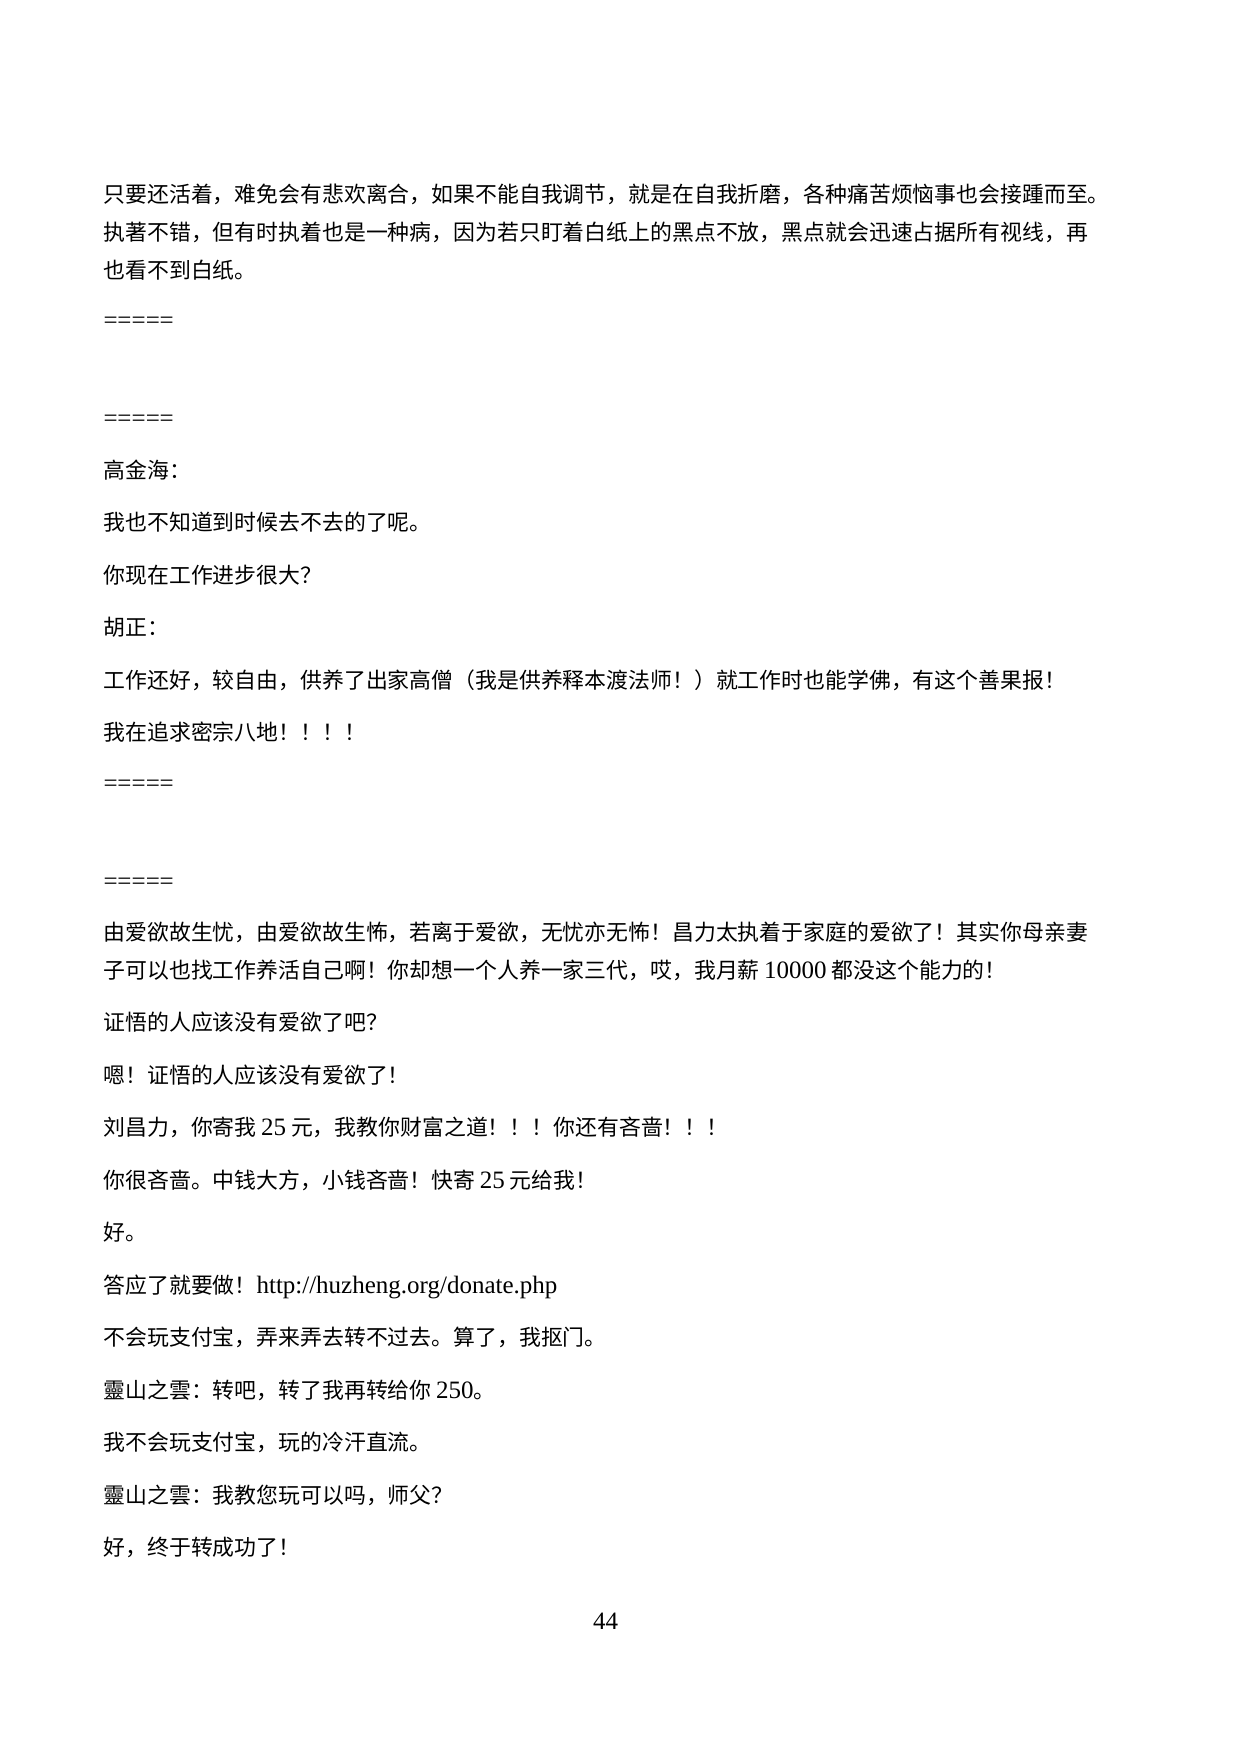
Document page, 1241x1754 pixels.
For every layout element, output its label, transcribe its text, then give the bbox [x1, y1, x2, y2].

text ===== [103, 768, 1107, 796]
text 我在追求密宗八地！！！！ [103, 715, 1107, 747]
text 你很吝啬。中钱大方，小钱吝啬！快寄25元给我！ [103, 1163, 1107, 1194]
text ===== [103, 866, 1107, 894]
text 刘昌力，你寄我25元，我教你财富之道！！！你还有吝啬！！！ [103, 1110, 1107, 1142]
text 好，终于转成功了！ [103, 1530, 1107, 1562]
text 由爱欲故生忧，由爱欲故生怖，若离于爱欲，无忧亦无怖！昌力太执着于家庭的爱欲了！其实你母亲妻子可以也找工作养活自己啊！你却想一个人养一家三代，哎，我月薪10000都没这个能力的！ [103, 915, 1107, 984]
text 工作还好，较自由，供养了出家高僧（我是供养释本渡法师！）就工作时也能学佛，有这个善果报！ [103, 663, 1107, 694]
text 靈山之雲：转吧，转了我再转给你250。 [103, 1373, 1107, 1404]
text 你现在工作进步很大？ [103, 558, 1107, 589]
text 我也不知道到时候去不去的了呢。 [103, 505, 1107, 537]
text 我不会玩支付宝，玩的冷汗直流。 [103, 1425, 1107, 1457]
text 答应了就要做！http://huzheng.org/donate.php [103, 1268, 1107, 1299]
text 嗯！证悟的人应该没有爱欲了！ [103, 1058, 1107, 1089]
text 高金海： [103, 453, 1107, 484]
text 靈山之雲：我教您玩可以吗，师父？ [103, 1478, 1107, 1509]
text 证悟的人应该没有爱欲了吧？ [103, 1005, 1107, 1037]
text 不会玩支付宝，弄来弄去转不过去。算了，我抠门。 [103, 1320, 1107, 1352]
text ===== [103, 305, 1107, 334]
text 好。 [103, 1215, 1107, 1247]
text 只要还活着，难免会有悲欢离合，如果不能自我调节，就是在自我折磨，各种痛苦烦恼事也会接踵而至。执著不错，但有时执着也是一种病，因为若只盯着白纸上的黑点不放，黑点就会迅速占据所有视线，再也看不到白纸。 [103, 177, 1107, 284]
text ===== [103, 403, 1107, 432]
text 胡正： [103, 610, 1107, 642]
